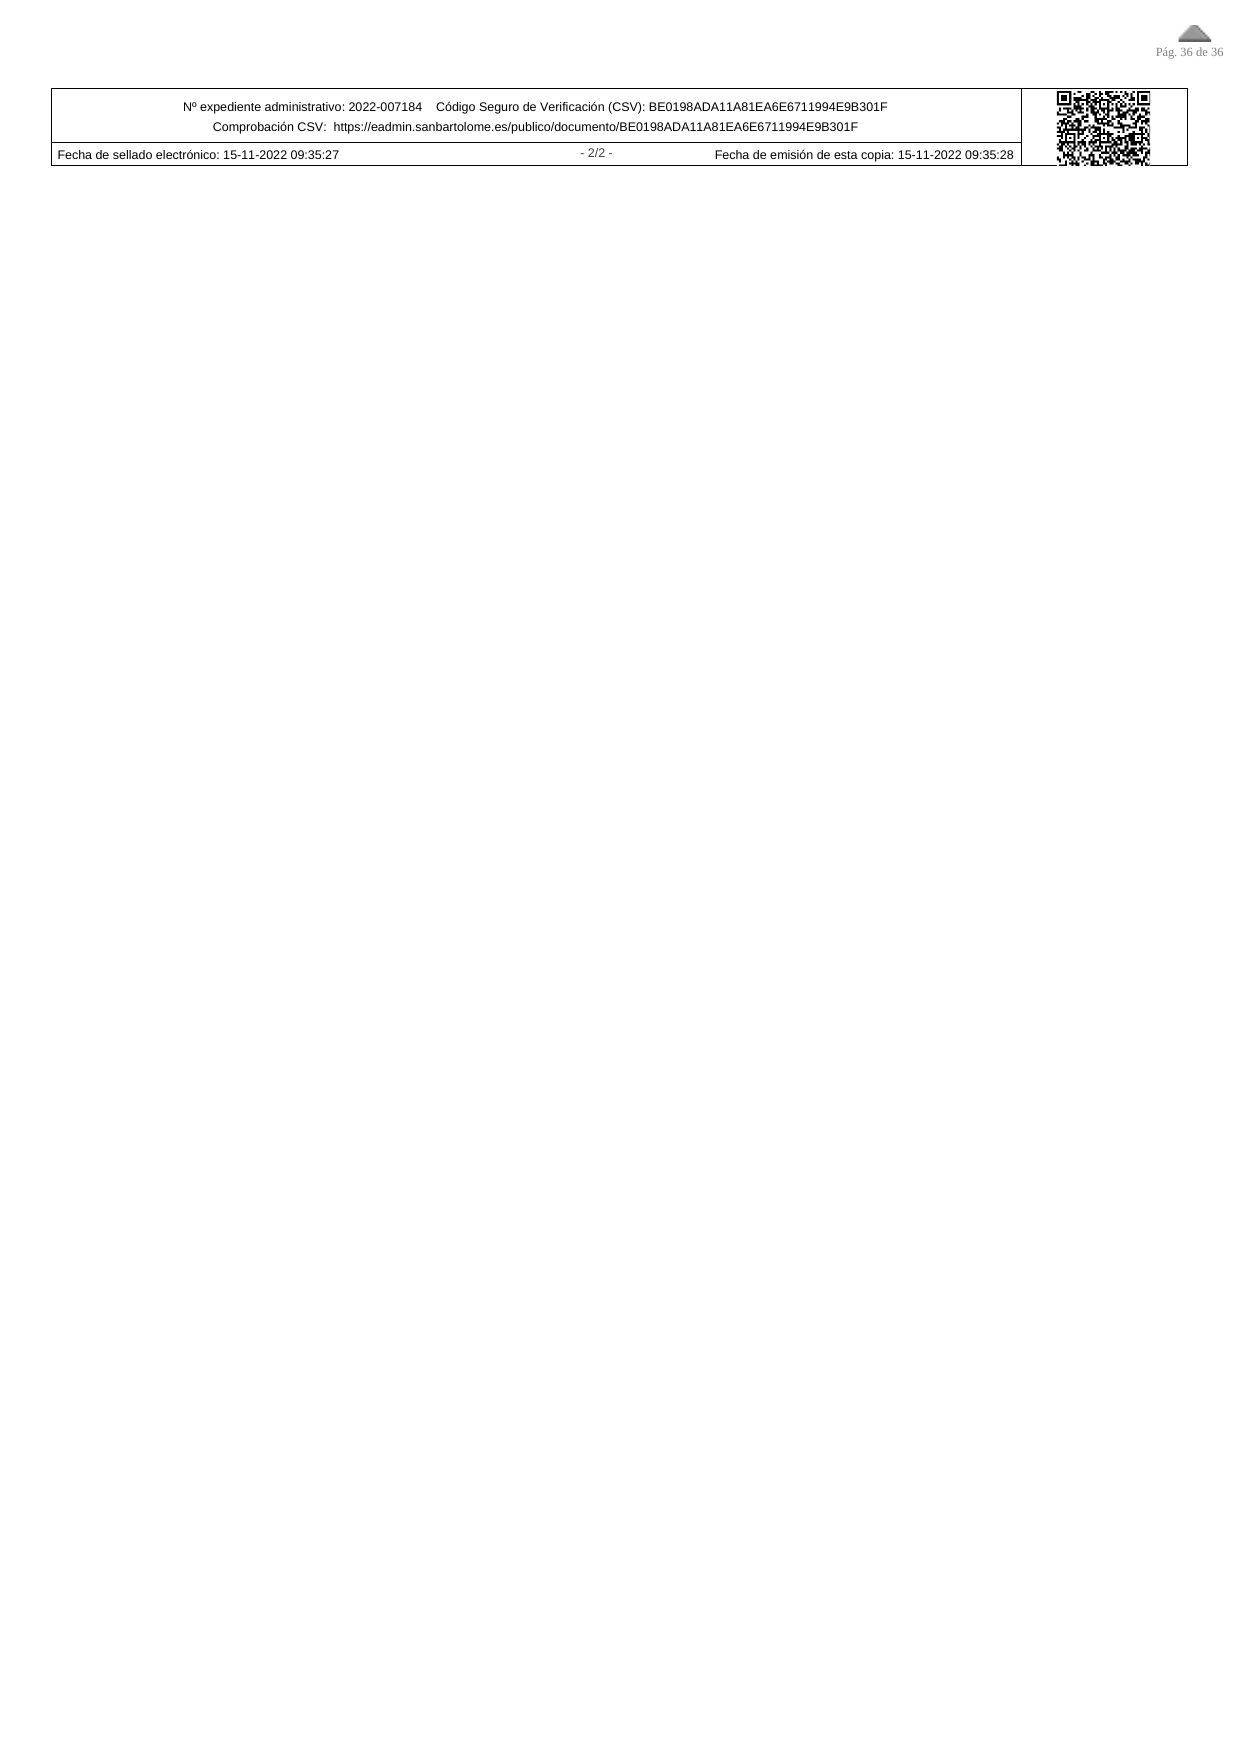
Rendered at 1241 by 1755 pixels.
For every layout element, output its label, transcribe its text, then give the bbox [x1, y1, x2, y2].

table_cell Fecha de sellado electrónico: 15-11-2022 09:35:27 - 2/2 - Fecha de emisión de esta copia: 15-11-2022 09:35:28 [52, 143, 1021, 165]
picture [1056, 91, 1151, 166]
picture [1177, 25, 1212, 42]
table_cell Nº expediente administrativo: 2022-007184 Código Seguro de Verificación (CSV): BE0198ADA11A81EA6E6711994E9B301F Comprobación CSV: https://eadmin.sanbartolome.es/publico/documento/BE0198ADA11A81EA6E6711994E9B301F [52, 89, 1021, 142]
table_header [1022, 89, 1187, 165]
